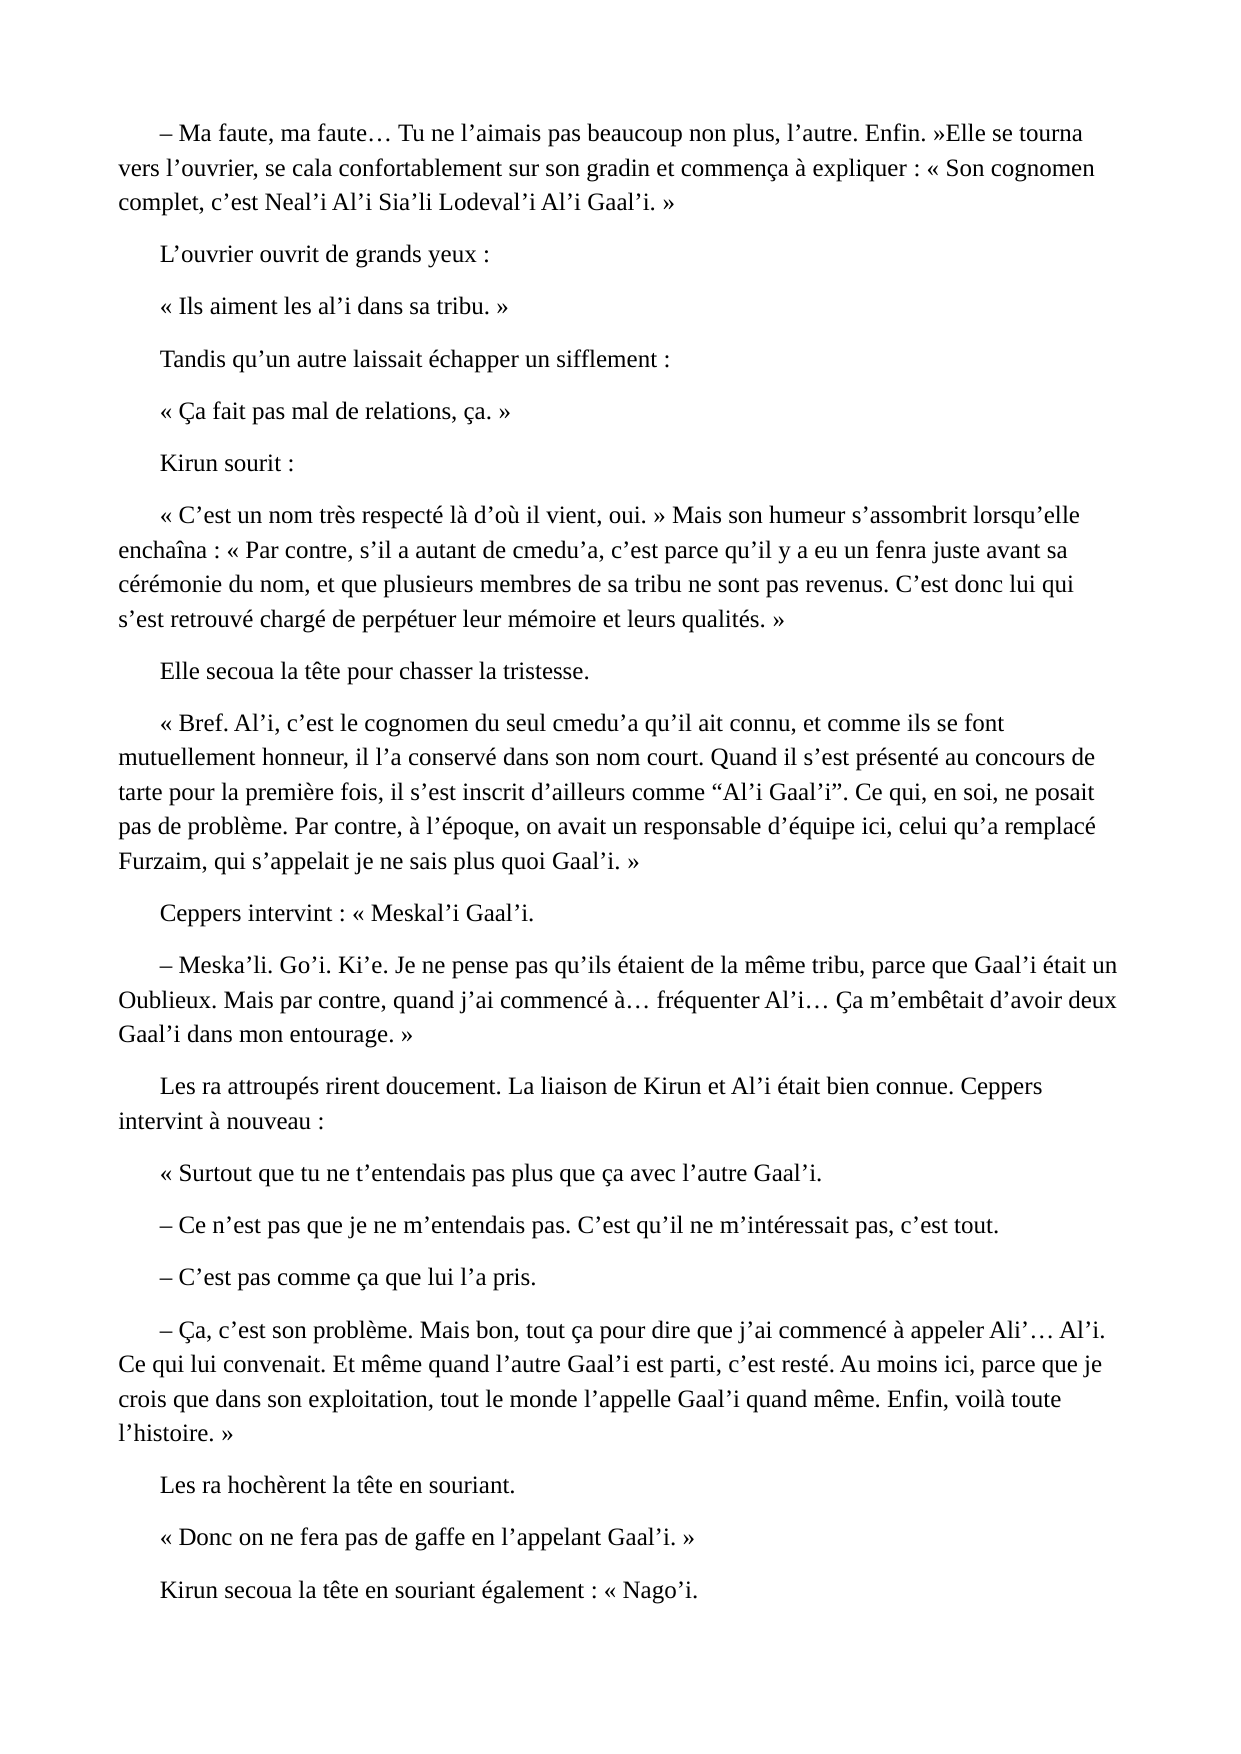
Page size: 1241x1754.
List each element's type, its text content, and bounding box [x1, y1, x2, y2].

text « Bref. Al’i, c’est le cognomen du seul cmedu’a qu’il ait connu, et comme ils se font mutuellement honneur, il l’a conservé dans son nom court. Quand il s’est présenté au concours de tarte pour la première fois, il s’est inscrit d’ailleurs comme “Al’i Gaal’i”. Ce qui, en soi, ne posait pas de problème. Par contre, à l’époque, on avait un responsable d’équipe ici, celui qu’a remplacé Furzaim, qui s’appelait je ne sais plus quoi Gaal’i. » [118, 708, 1122, 875]
text – Ce n’est pas que je ne m’entendais pas. C’est qu’il ne m’intéressait pas, c’est tout. [118, 1210, 1122, 1239]
text – Meska’li. Go’i. Ki’e. Je ne pense pas qu’ils étaient de la même tribu, parce que Gaal’i était un Oublieux. Mais par contre, quand j’ai commencé à… fréquenter Al’i… Ça m’embêtait d’avoir deux Gaal’i dans mon entourage. » [118, 950, 1122, 1048]
text « Ils aiment les al’i dans sa tribu. » [118, 291, 1122, 320]
text L’ouvrier ouvrit de grands yeux : [118, 239, 1122, 268]
text « Ça fait pas mal de relations, ça. » [118, 396, 1122, 424]
text « C’est un nom très respecté là d’où il vient, oui. » Mais son humeur s’assombrit lorsqu’elle enchaîna : « Par contre, s’il a autant de cmedu’a, c’est parce qu’il y a eu un fenra juste avant sa cérémonie du nom, et que plusieurs membres de sa tribu ne sont pas revenus. C’est donc lui qui s’est retrouvé chargé de perpétuer leur mémoire et leurs qualités. » [118, 500, 1122, 632]
text Les ra attroupés rirent doucement. La liaison de Kirun et Al’i était bien connue. Ceppers intervint à nouveau : [118, 1071, 1122, 1135]
text « Donc on ne fera pas de gaffe en l’appelant Gaal’i. » [118, 1522, 1122, 1551]
text – Ma faute, ma faute… Tu ne l’aimais pas beaucoup non plus, l’autre. Enfin. »Elle se tourna vers l’ouvrier, se cala confortablement sur son gradin et commença à expliquer : « Son cognomen complet, c’est Neal’i Al’i Sia’li Lodeval’i Al’i Gaal’i. » [118, 118, 1122, 216]
text Kirun sourit : [118, 448, 1122, 477]
text Kirun secoua la tête en souriant également : « Nago’i. [118, 1575, 1122, 1603]
text – Ça, c’est son problème. Mais bon, tout ça pour dire que j’ai commencé à appeler Ali’… Al’i. Ce qui lui convenait. Et même quand l’autre Gaal’i est parti, c’est resté. Au moins ici, parce que je crois que dans son exploitation, tout le monde l’appelle Gaal’i quand même. Enfin, voilà toute l’histoire. » [118, 1315, 1122, 1447]
text Elle secoua la tête pour chasser la tristesse. [118, 656, 1122, 684]
text « Surtout que tu ne t’entendais pas plus que ça avec l’autre Gaal’i. [118, 1158, 1122, 1187]
text – C’est pas comme ça que lui l’a pris. [118, 1262, 1122, 1291]
text Tandis qu’un autre laissait échapper un sifflement : [118, 344, 1122, 372]
text Les ra hochèrent la tête en souriant. [118, 1470, 1122, 1499]
text Ceppers intervint : « Meskal’i Gaal’i. [118, 898, 1122, 927]
